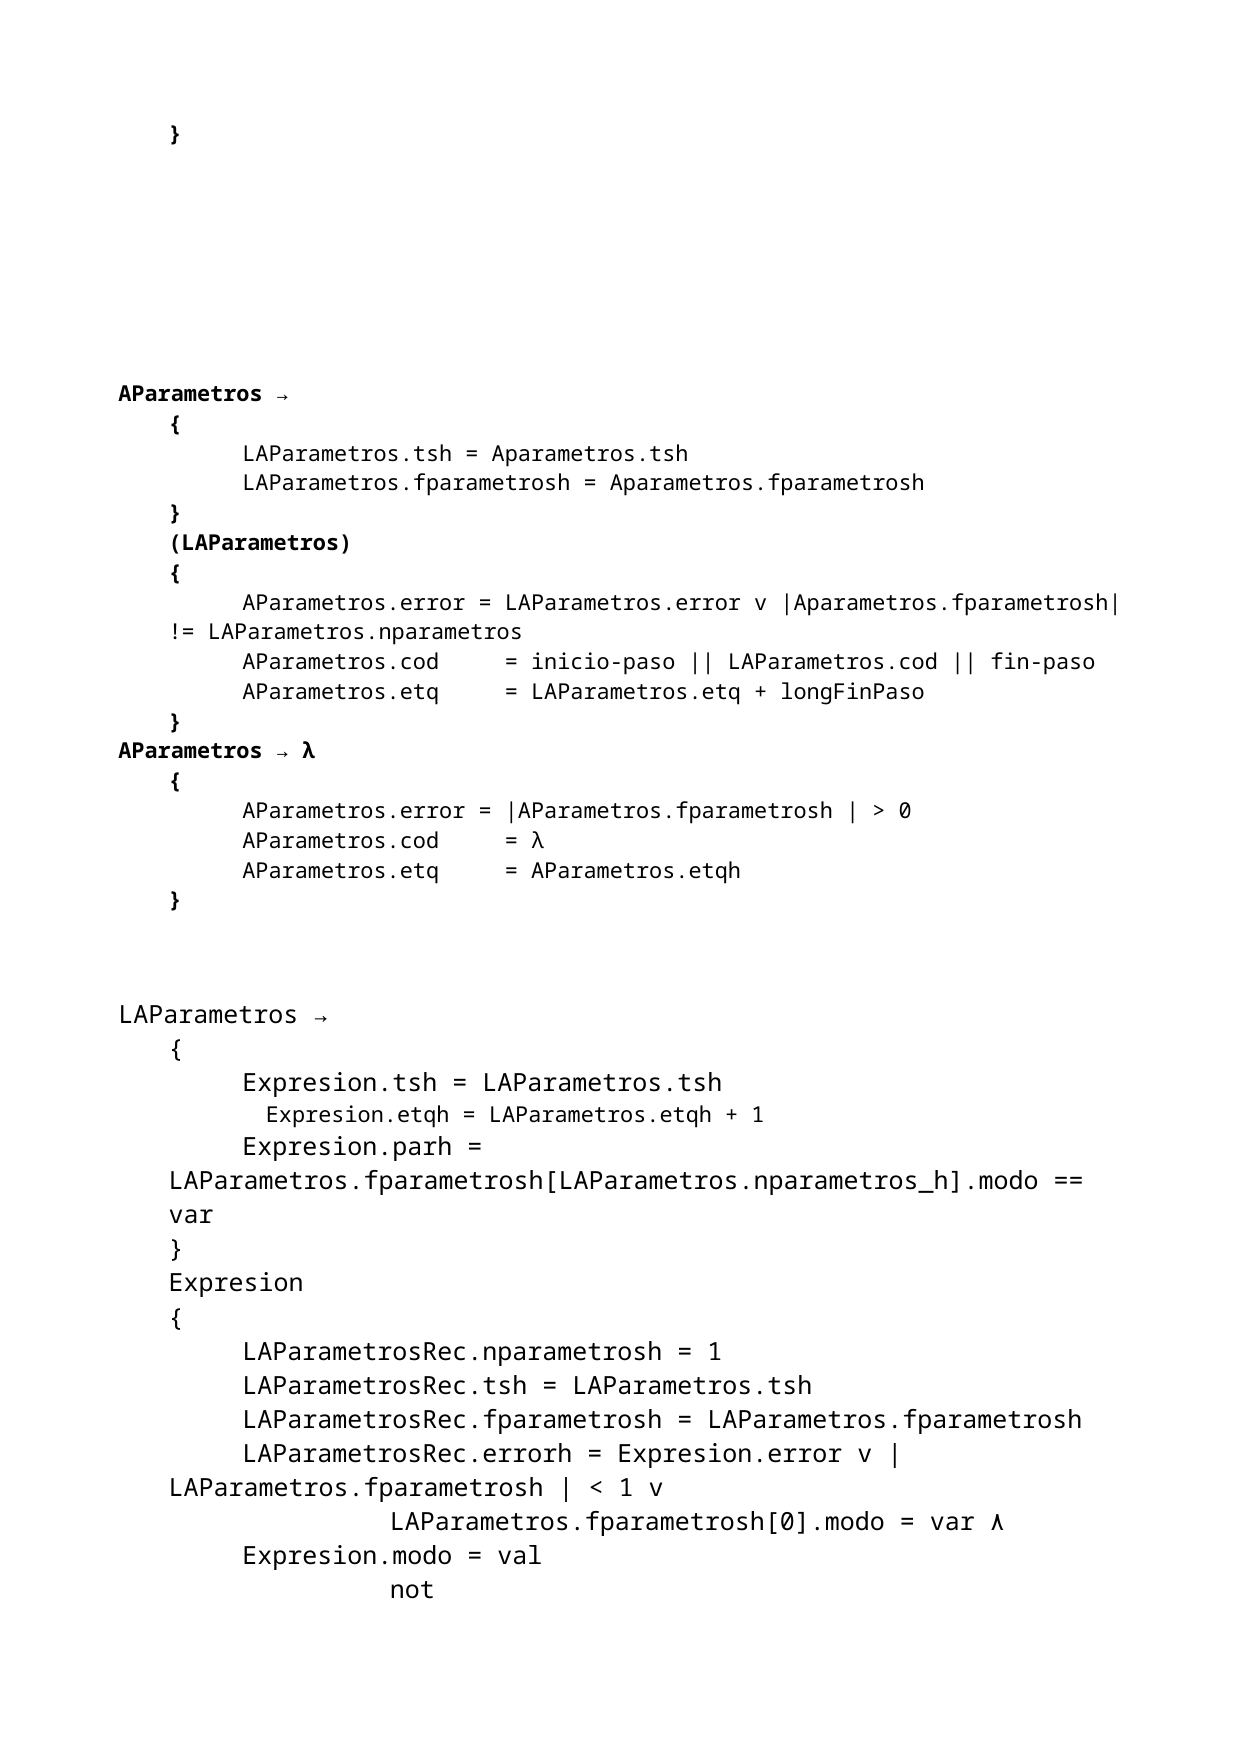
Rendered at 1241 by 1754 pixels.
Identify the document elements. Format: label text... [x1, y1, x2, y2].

text not [168, 1572, 1122, 1606]
text { [168, 408, 1122, 437]
text LAParametros → [118, 997, 1122, 1031]
text } [168, 706, 1122, 735]
text LAParametrosRec.tsh = LAParametros.tsh [168, 1367, 1122, 1401]
text (LAParametros) [168, 527, 1122, 557]
text Expresion.etqh = LAParametros.etqh + 1 [118, 1099, 1122, 1129]
text } [168, 1231, 1122, 1265]
text Expresion.parh = LAParametros.fparametrosh[LAParametros.nparametros_h].modo == var [168, 1129, 1122, 1231]
text LAParametrosRec.errorh = Expresion.error v | LAParametros.fparametrosh | < 1 v [168, 1435, 1122, 1503]
text } [168, 118, 1122, 148]
text { [168, 1299, 1122, 1333]
text { [168, 765, 1122, 795]
text AParametros.etq = LAParametros.etq + longFinPaso [168, 676, 1122, 706]
text AParametros.error = LAParametros.error v |Aparametros.fparametrosh| != LAParametros.nparametros [168, 586, 1122, 646]
text AParametros.cod = inicio-paso || LAParametros.cod || fin-paso [168, 646, 1122, 676]
text LAParametrosRec.nparametrosh = 1 [168, 1333, 1122, 1367]
text AParametros.cod = λ [168, 825, 1122, 854]
text { [168, 557, 1122, 586]
text LAParametrosRec.fparametrosh = LAParametros.fparametrosh [168, 1401, 1122, 1435]
text AParametros.error = |AParametros.fparametrosh | > 0 [168, 795, 1122, 825]
text Expresion.tsh = LAParametros.tsh [168, 1065, 1122, 1099]
text } [168, 497, 1122, 527]
text { [168, 1031, 1122, 1065]
text AParametros → λ [118, 735, 1122, 765]
text LAParametros.tsh = Aparametros.tsh [168, 437, 1122, 467]
text Expresion [168, 1265, 1122, 1299]
text AParametros.etq = AParametros.etqh [168, 854, 1122, 884]
text LAParametros.fparametrosh = Aparametros.fparametrosh [168, 467, 1122, 497]
text AParametros → [118, 378, 1122, 408]
text LAParametros.fparametrosh[0].modo = var ٨ Expresion.modo = val [168, 1503, 1122, 1572]
text } [168, 884, 1122, 914]
